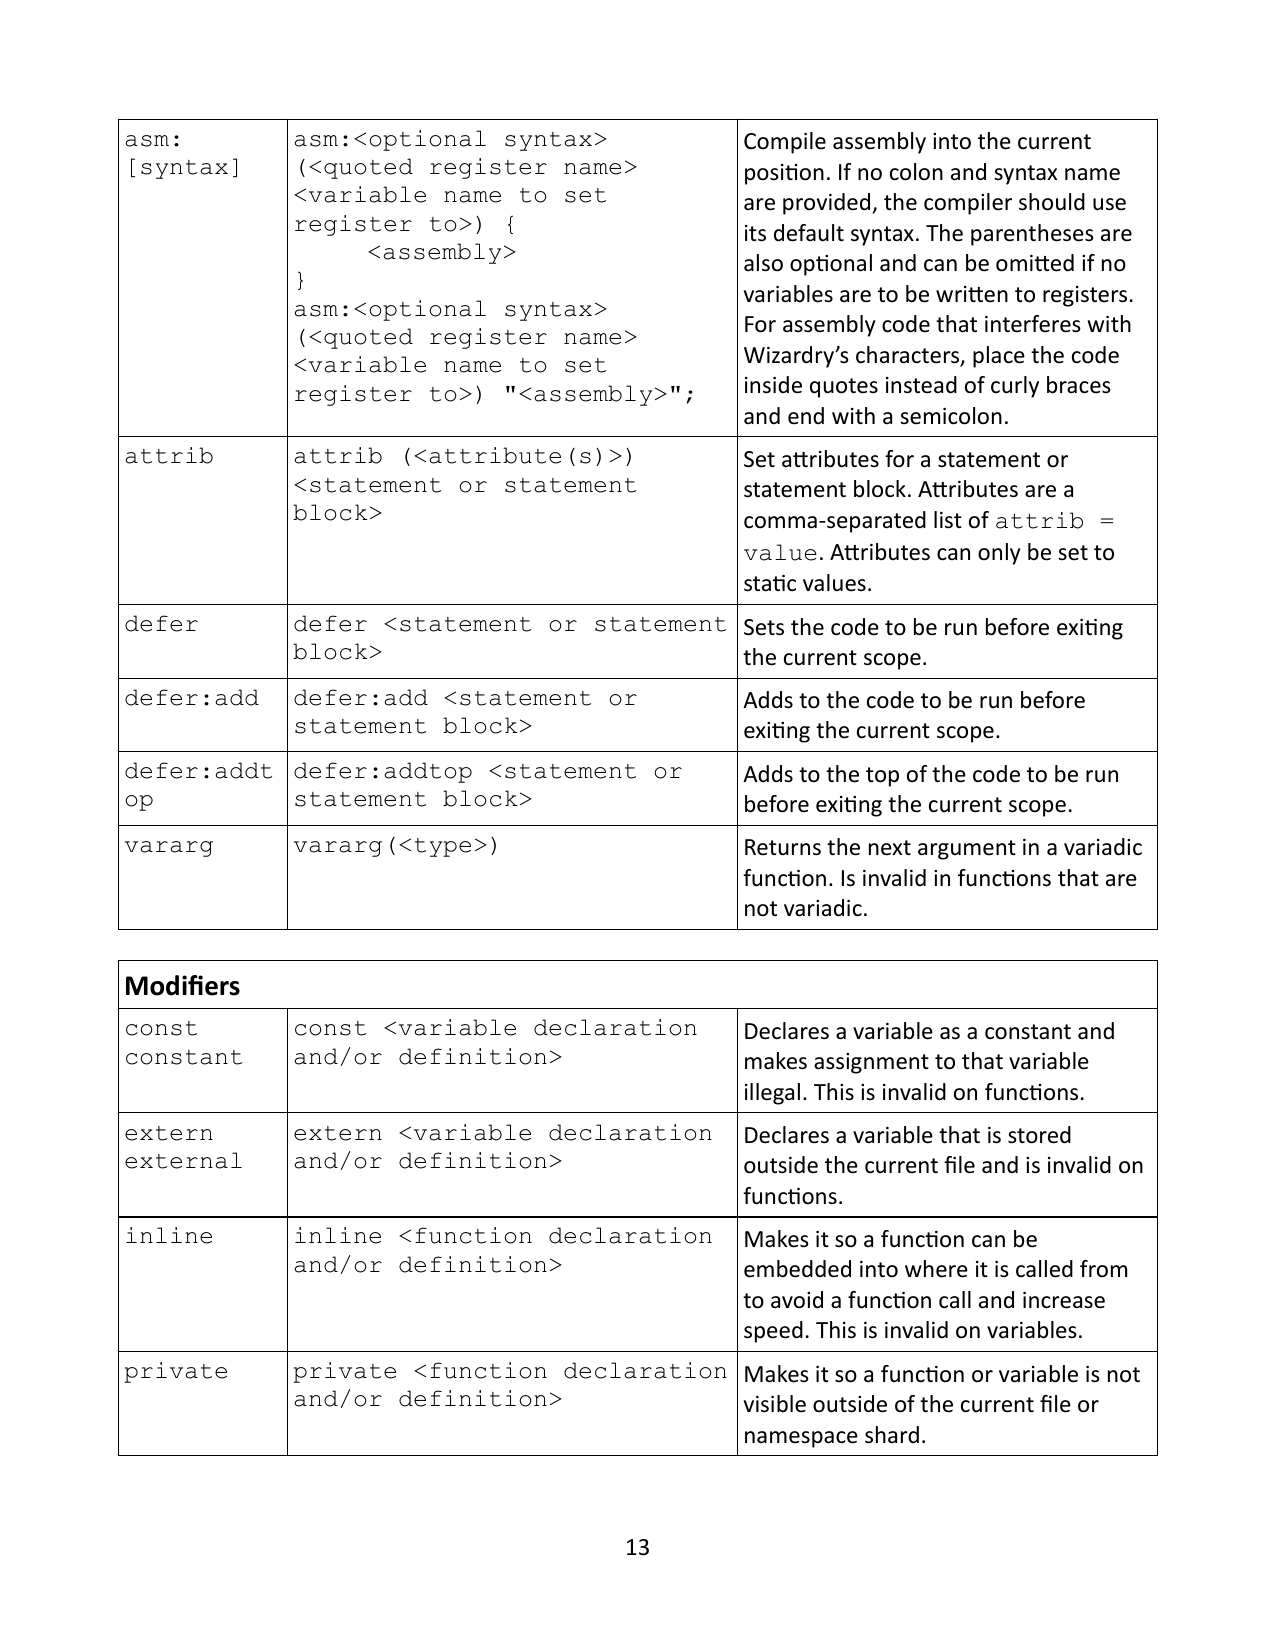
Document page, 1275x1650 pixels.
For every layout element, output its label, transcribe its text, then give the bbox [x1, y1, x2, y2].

table_cell Declares a variable as a constant and makes assignment to that variable illegal. This is invalid on functions. [738, 1009, 1157, 1112]
table_cell Returns the next argument in a variadic function. Is invalid in functions that are not variadic. [738, 826, 1157, 928]
table_cell defer:addtop [119, 752, 287, 824]
table_cell Compile assembly into the current position. If no colon and syntax name are provided, the compiler should use its default syntax. The parentheses are also optional and can be omitted if no variables are to be written to registers. For assembly code that interferes with Wizardry’s characters, place the code inside quotes instead of curly braces and end with a semicolon. [738, 120, 1157, 436]
table_cell attrib (<attribute(s)>) <statement or statement block> [288, 437, 737, 604]
table_cell extern external [119, 1113, 287, 1216]
table_cell defer:add [119, 679, 287, 751]
table_header Modifiers [119, 961, 1157, 1008]
table_cell inline [119, 1218, 287, 1351]
table_cell defer:addtop <statement or statement block> [288, 752, 737, 824]
table_cell private <function declaration and/or definition> [288, 1352, 737, 1455]
table_cell Sets the code to be run before exiting the current scope. [738, 605, 1157, 677]
table_cell attrib [119, 437, 287, 604]
table_cell vararg [119, 826, 287, 928]
table_cell const <variable declaration and/or definition> [288, 1009, 737, 1112]
table_cell asm:<optional syntax> (<quoted register name> <variable name to set register to>) { <assembly> } asm:<optional syntax> (<quoted register name> <variable name to set register to>) "<assembly>"; [288, 120, 737, 436]
table_cell Adds to the top of the code to be run before exiting the current scope. [738, 752, 1157, 824]
table_cell vararg(<type>) [288, 826, 737, 928]
table_cell private [119, 1352, 287, 1455]
table_cell extern <variable declaration and/or definition> [288, 1113, 737, 1216]
table_cell Declares a variable that is stored outside the current file and is invalid on functions. [738, 1113, 1157, 1216]
table_cell Makes it so a function or variable is not visible outside of the current file or namespace shard. [738, 1352, 1157, 1455]
table_cell asm:[syntax] [119, 120, 287, 436]
table_cell defer:add <statement or statement block> [288, 679, 737, 751]
table_cell Makes it so a function can be embedded into where it is called from to avoid a function call and increase speed. This is invalid on variables. [738, 1218, 1157, 1351]
table_cell const constant [119, 1009, 287, 1112]
table_cell Set attributes for a statement or statement block. Attributes are a comma-separated list of attrib = value. Attributes can only be set to static values. [738, 437, 1157, 604]
table_cell defer [119, 605, 287, 677]
table_cell Adds to the code to be run before exiting the current scope. [738, 679, 1157, 751]
table_cell inline <function declaration and/or definition> [288, 1218, 737, 1351]
table_cell defer <statement or statement block> [288, 605, 737, 677]
